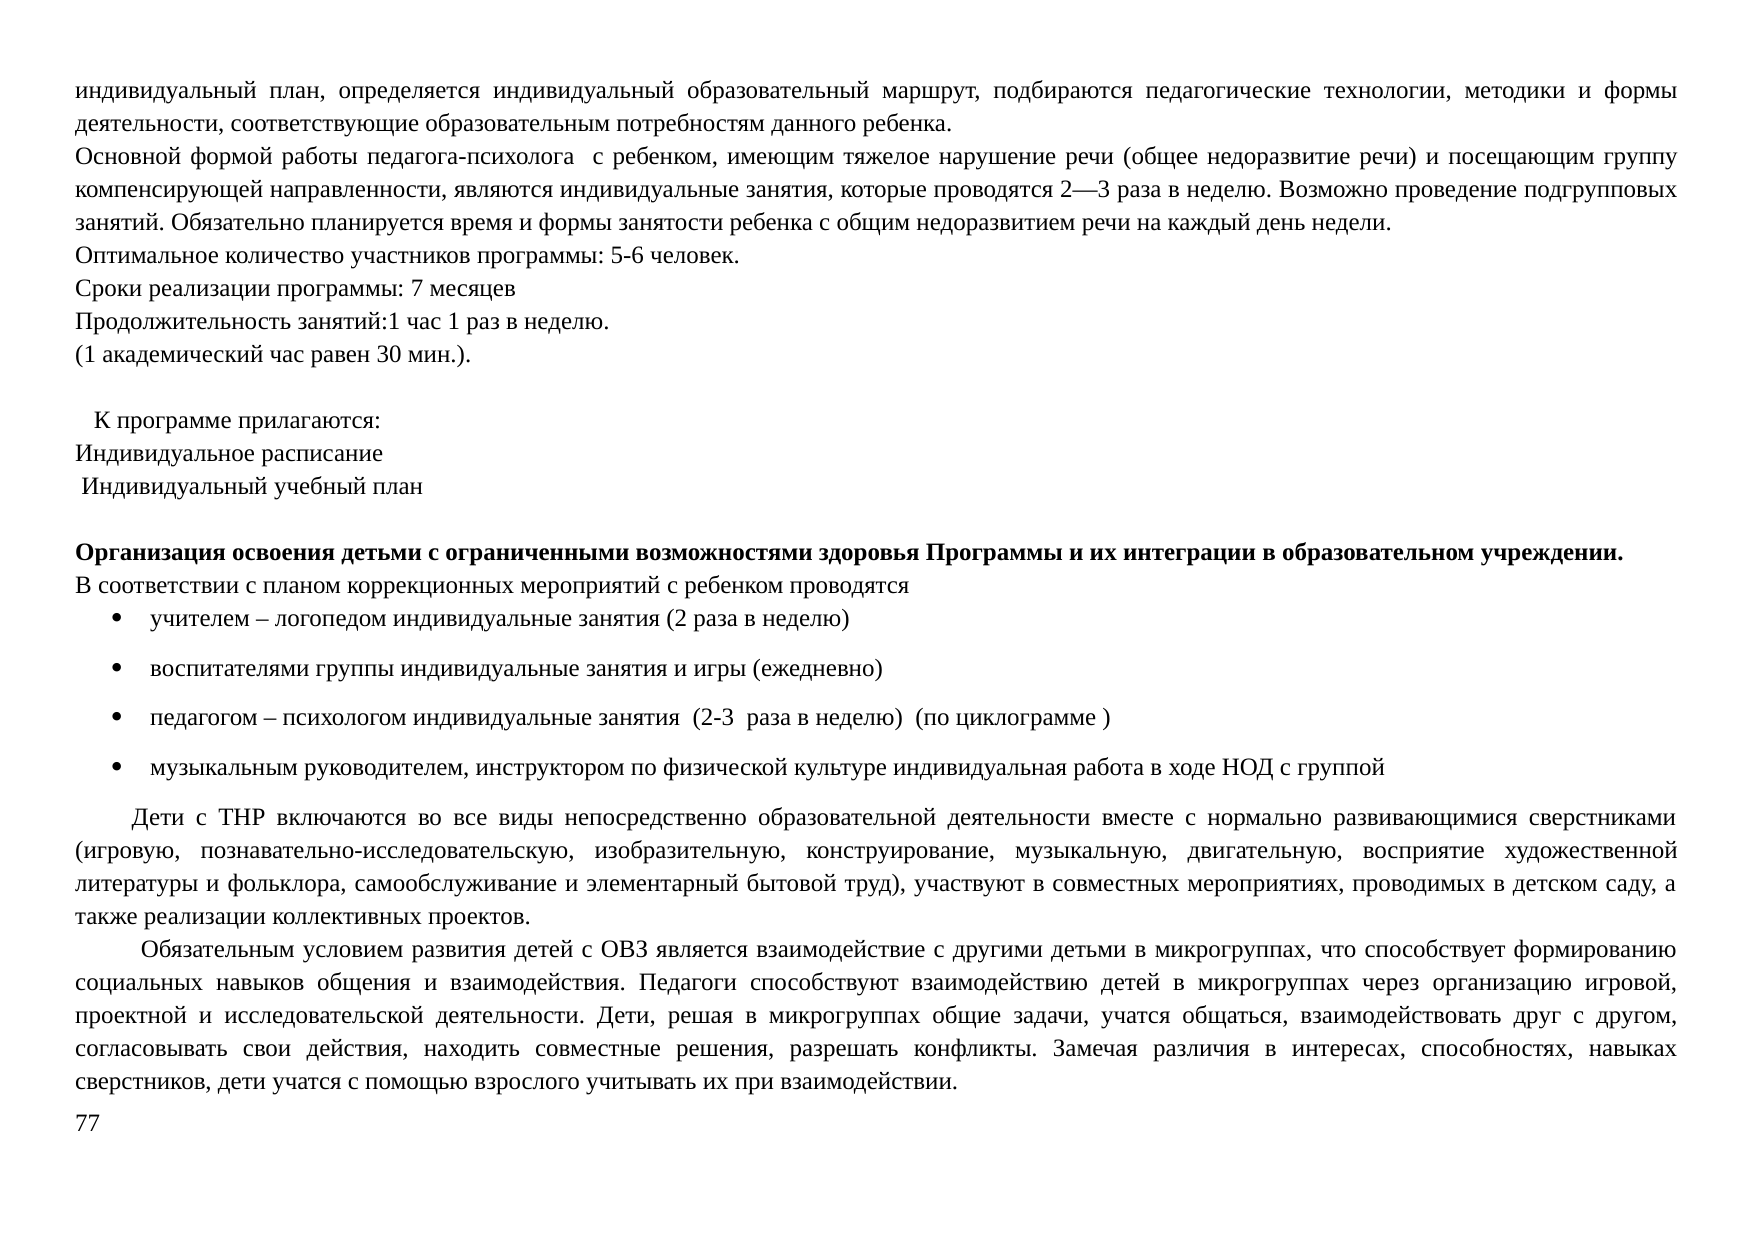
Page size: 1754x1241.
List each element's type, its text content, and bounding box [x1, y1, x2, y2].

text Дети с ТНР включаются во все виды непосредственно образовательной деятельности вместе с нормально развивающимися сверстниками (игровую, познавательно-исследовательскую, изобразительную, конструирование, музыкальную, двигательную, восприятие художественной литературы и фольклора, самообслуживание и элементарный бытовой труд), участвуют в совместных мероприятиях, проводимых в детском саду, а также реализации коллективных проектов. [75, 802, 1679, 929]
text Индивидуальный учебный план [75, 471, 1679, 500]
text индивидуальный план, определяется индивидуальный образовательный маршрут, подбираются педагогические технологии, методики и формы деятельности, соответствующие образовательным потребностям данного ребенка. [75, 75, 1679, 137]
text Продолжительность занятий:1 час 1 раз в неделю. [75, 306, 1679, 335]
text В соответствии с планом коррекционных мероприятий с ребенком проводятся [75, 570, 1679, 599]
text К программе прилагаются: [75, 405, 1679, 434]
text Оптимальное количество участников программы: 5-6 человек. [75, 240, 1679, 269]
text Обязательным условием развития детей с ОВЗ является взаимодействие с другими детьми в микрогруппах, что способствует формированию социальных навыков общения и взаимодействия. Педагоги способствуют взаимодействию детей в микрогруппах через организацию игровой, проектной и исследовательской деятельности. Дети, решая в микрогруппах общие задачи, учатся общаться, взаимодействовать друг с другом, согласовывать свои действия, находить совместные решения, разрешать конфликты. Замечая различия в интересах, способностях, навыках сверстников, дети учатся с помощью взрослого учитывать их при взаимодействии. [75, 934, 1679, 1094]
text Индивидуальное расписание [75, 438, 1679, 467]
list музыкальным руководителем, инструктором по физической культуре индивидуальная работа в ходе НОД с группой [112, 752, 1679, 781]
text Организация освоения детьми с ограниченными возможностями здоровья Программы и их интеграции в образовательном учреждении. [75, 537, 1679, 566]
list учителем – логопедом индивидуальные занятия (2 раза в неделю) [112, 603, 1679, 632]
text (1 академический час равен 30 мин.). [75, 339, 1679, 368]
text Основной формой работы педагога-психолога с ребенком, имеющим тяжелое нарушение речи (общее недоразвитие речи) и посещающим группу компенсирующей направленности, являются индивидуальные занятия, которые проводятся 2—3 раза в неделю. Возможно проведение подгрупповых занятий. Обязательно планируется время и формы занятости ребенка с общим недоразвитием речи на каждый день недели. [75, 141, 1679, 236]
list педагогом – психологом индивидуальные занятия (2-3 раза в неделю) (по циклограмме ) [112, 702, 1679, 731]
text Сроки реализации программы: 7 месяцев [75, 273, 1679, 302]
list воспитателями группы индивидуальные занятия и игры (ежедневно) [112, 653, 1679, 682]
